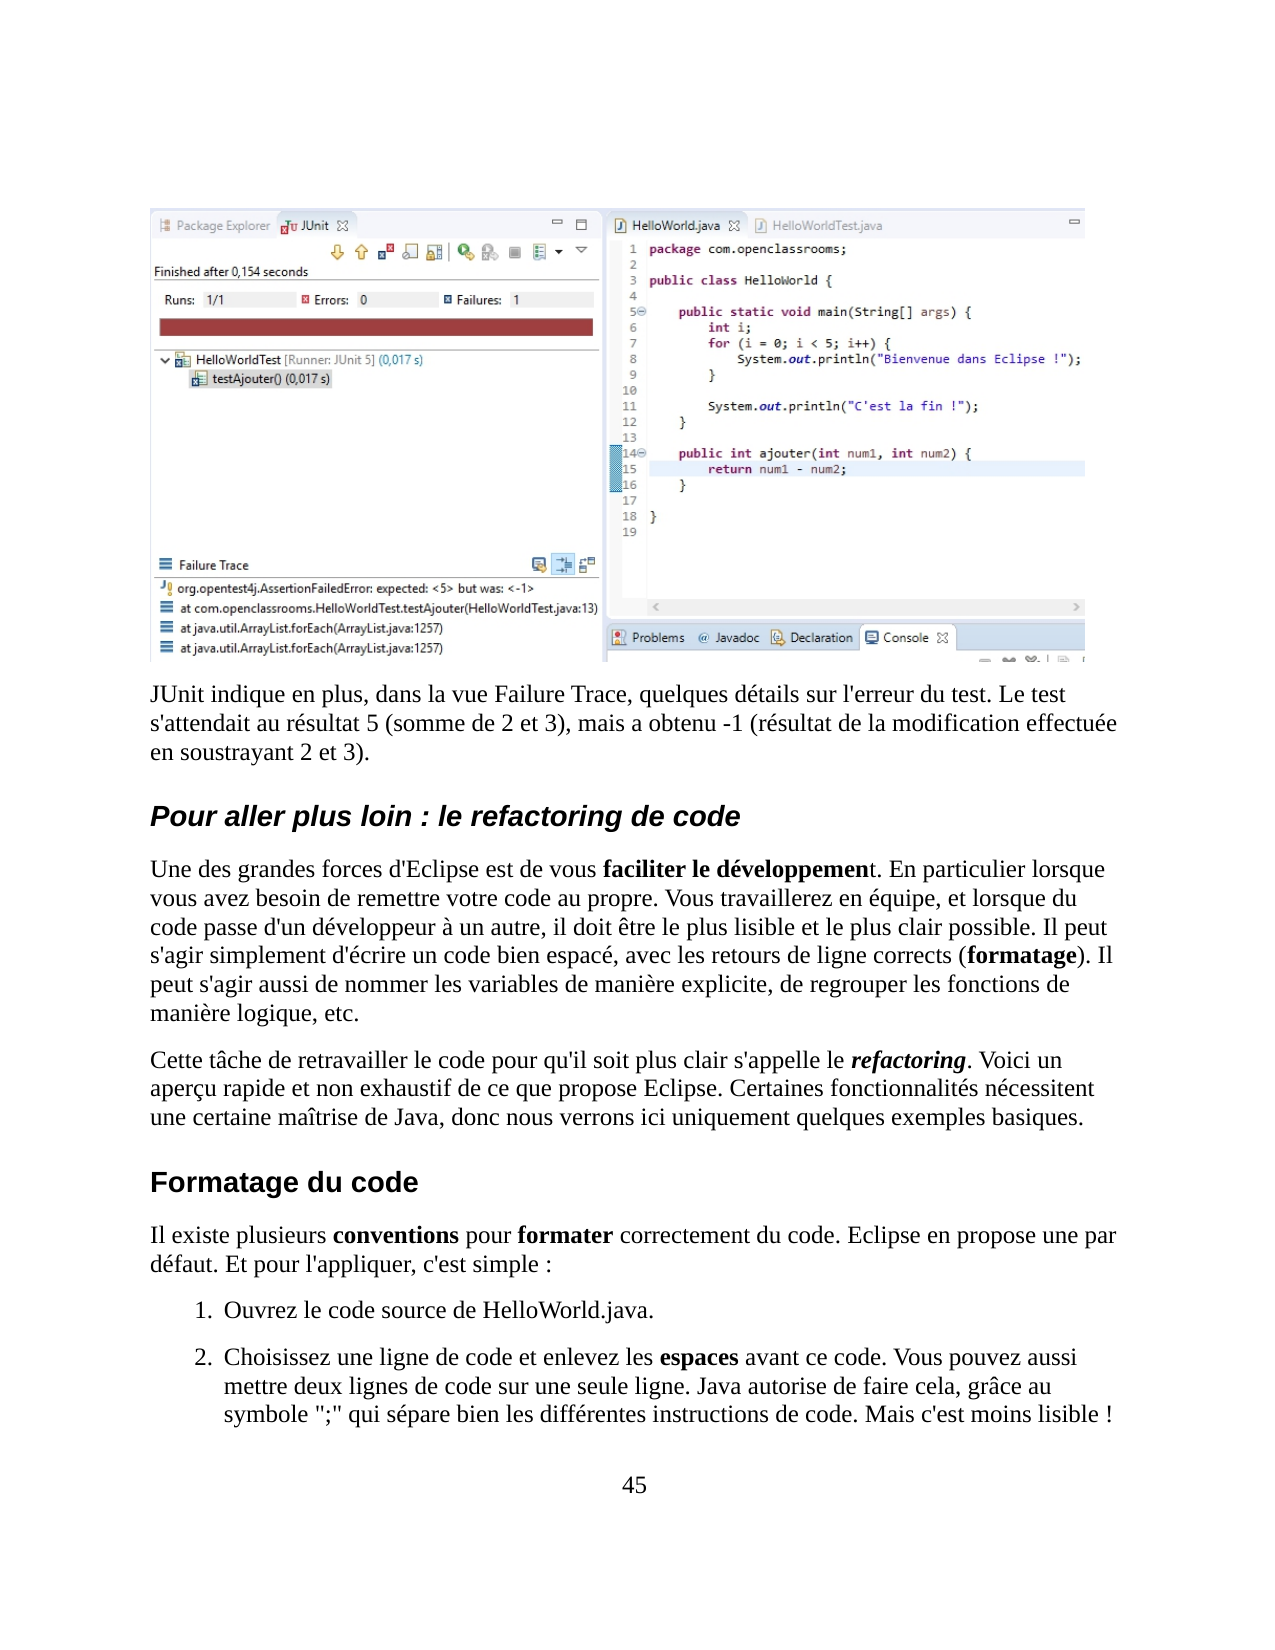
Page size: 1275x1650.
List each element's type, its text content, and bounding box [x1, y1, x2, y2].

list Ouvrez le code source de HelloWorld.java. [194, 1295, 1125, 1324]
picture [150, 208, 1085, 662]
list Choisissez une ligne de code et enlevez les espaces avant ce code. Vous pouvez aussi mettre deux lignes de code sur une seule ligne. Java autorise de faire cela, grâce au symbole ";" qui sépare bien les différentes instructions de code. Mais c'est moins lisible ! [194, 1342, 1125, 1428]
subtitle Pour aller plus loin : le refactoring de code [150, 799, 1125, 833]
text Cette tâche de retravailler le code pour qu'il soit plus clair s'appelle le refactoring. Voici un aperçu rapide et non exhaustif de ce que propose Eclipse. Certaines fonctionnalités nécessitent une certaine maîtrise de Java, donc nous verrons ici uniquement quelques exemples basiques. [150, 1045, 1125, 1131]
text Une des grandes forces d'Eclipse est de vous faciliter le développement. En particulier lorsque vous avez besoin de remettre votre code au propre. Vous travaillerez en équipe, et lorsque du code passe d'un développeur à un autre, il doit être le plus lisible et le plus clair possible. Il peut s'agir simplement d'écrire un code bien espacé, avec les retours de ligne corrects (formatage). Il peut s'agir aussi de nommer les variables de manière explicite, de regrouper les fonctions de manière logique, etc. [150, 854, 1125, 1027]
text JUnit indique en plus, dans la vue Failure Trace, quelques détails sur l'erreur du test. Le test s'attendait au résultat 5 (somme de 2 et 3), mais a obtenu -1 (résultat de la modification effectuée en soustrayant 2 et 3). [150, 679, 1125, 765]
text Il existe plusieurs conventions pour formater correctement du code. Eclipse en propose une par défaut. Et pour l'appliquer, c'est simple : [150, 1220, 1125, 1277]
subtitle Formatage du code [150, 1165, 1125, 1198]
